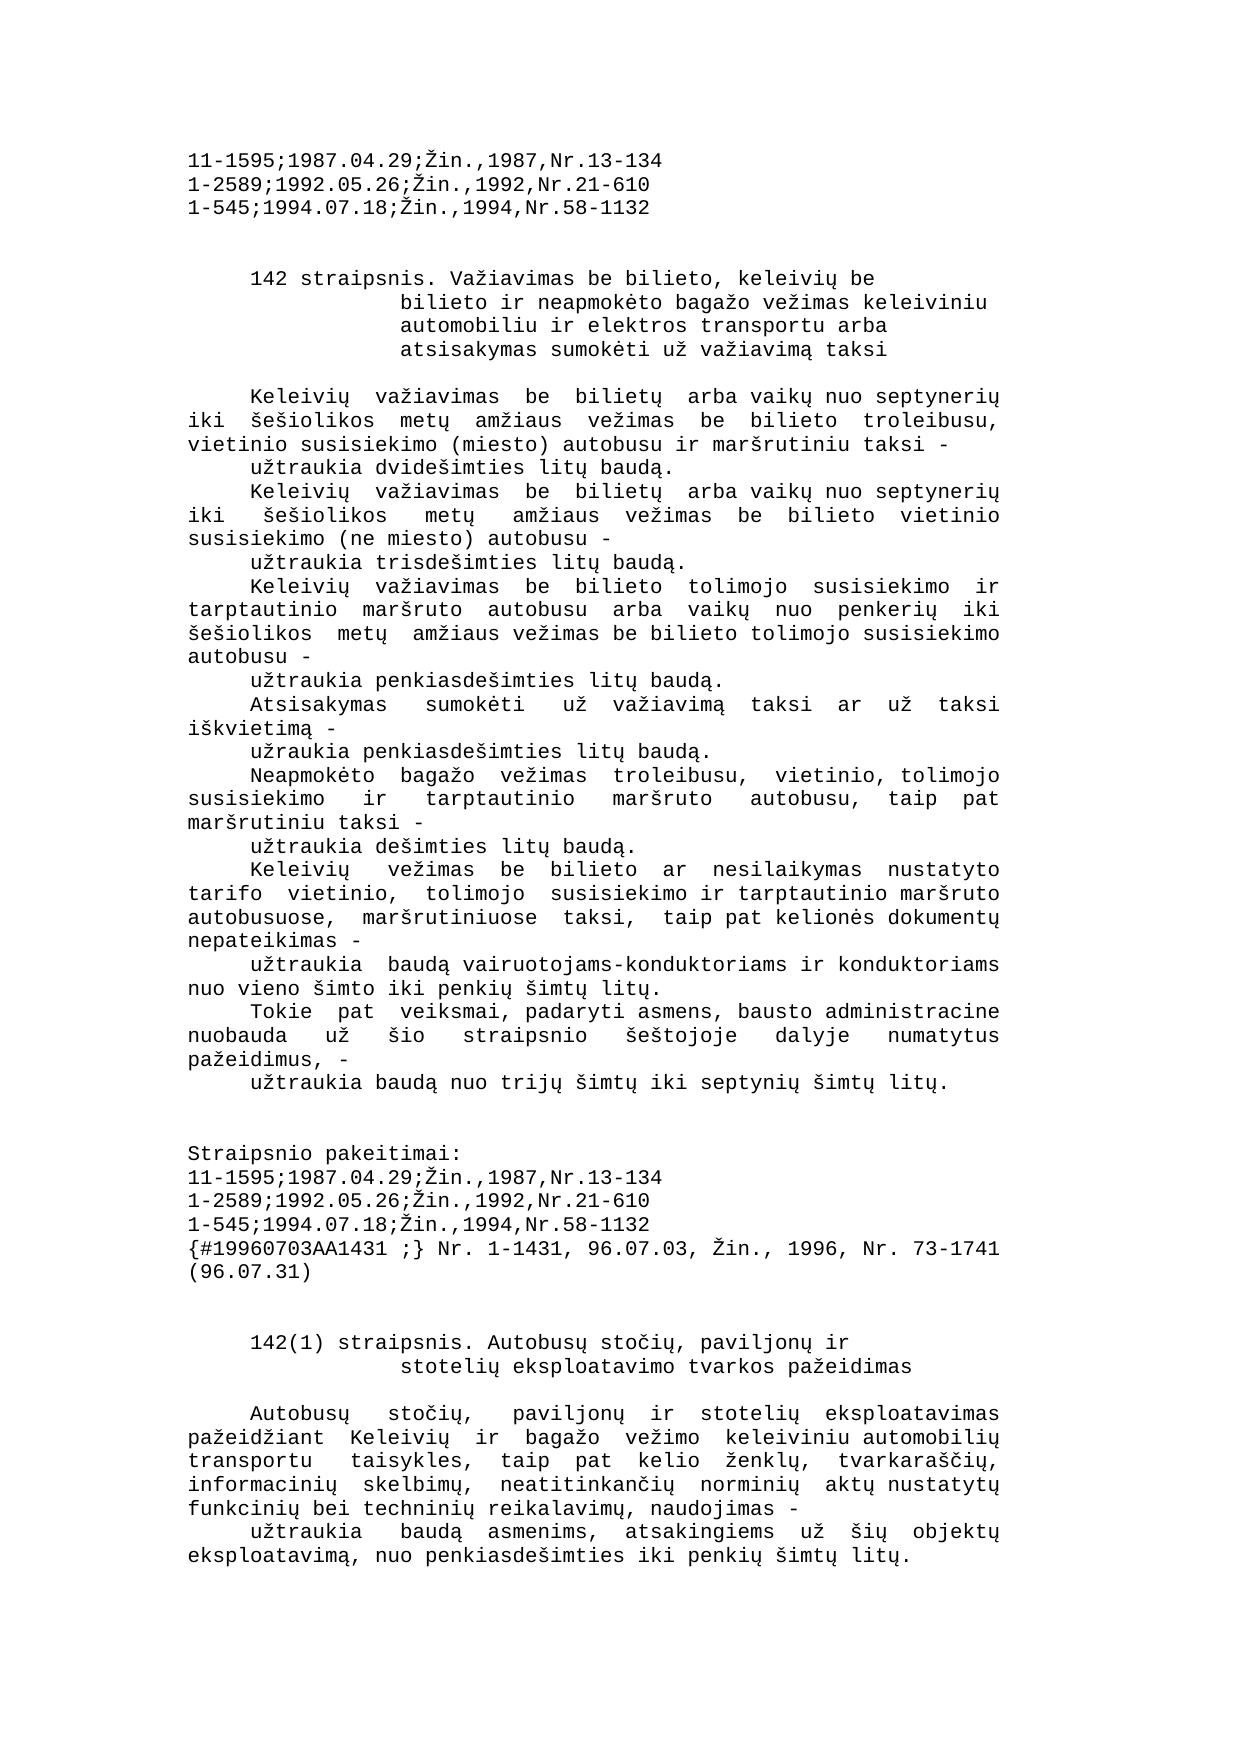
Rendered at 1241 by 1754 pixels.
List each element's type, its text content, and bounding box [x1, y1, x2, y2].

text tarifo vietinio, tolimojo susisiekimo ir tarptautinio maršruto [187, 883, 1053, 907]
text užtraukia penkiasdešimties litų baudą. [187, 670, 1053, 694]
text autobusu - [187, 647, 1053, 670]
text užtraukia dvidešimties litų baudą. [187, 457, 1053, 481]
text susisiekimo (ne miesto) autobusu - [187, 528, 1053, 552]
text užtraukia baudą asmenims, atsakingiems už šių objektų [187, 1521, 1053, 1545]
text 1-545;1994.07.18;Žin.,1994,Nr.58-1132 [187, 1214, 1053, 1238]
text Tokie pat veiksmai, padaryti asmens, bausto administracine [187, 1001, 1053, 1025]
text pažeidžiant Keleivių ir bagažo vežimo keleiviniu automobilių [187, 1427, 1053, 1451]
text 1-2589;1992.05.26;Žin.,1992,Nr.21-610 [187, 174, 1053, 197]
text autobusuose, maršrutiniuose taksi, taip pat kelionės dokumentų [187, 907, 1053, 930]
text Keleivių važiavimas be bilietų arba vaikų nuo septynerių [187, 386, 1053, 410]
text 142(1) straipsnis. Autobusų stočių, paviljonų ir [187, 1332, 1053, 1356]
text užtraukia dešimties litų baudą. [187, 836, 1053, 859]
text užtraukia baudą nuo trijų šimtų iki septynių šimtų litų. [187, 1072, 1053, 1096]
text pažeidimus, - [187, 1048, 1053, 1072]
text stotelių eksploatavimo tvarkos pažeidimas [187, 1356, 1053, 1379]
text šešiolikos metų amžiaus vežimas be bilieto tolimojo susisiekimo [187, 623, 1053, 647]
text vietinio susisiekimo (miesto) autobusu ir maršrutiniu taksi - [187, 434, 1053, 457]
text Atsisakymas sumokėti už važiavimą taksi ar už taksi [187, 694, 1053, 717]
text Keleivių vežimas be bilieto ar nesilaikymas nustatyto [187, 859, 1053, 883]
text iki šešiolikos metų amžiaus vežimas be bilieto troleibusu, [187, 410, 1053, 434]
text nuobauda už šio straipsnio šeštojoje dalyje numatytus [187, 1025, 1053, 1048]
text {#19960703AA1431 ;} Nr. 1-1431, 96.07.03, Žin., 1996, Nr. 73-1741 (96.07.31) [187, 1238, 1053, 1285]
text iki šešiolikos metų amžiaus vežimas be bilieto vietinio [187, 505, 1053, 528]
text 11-1595;1987.04.29;Žin.,1987,Nr.13-134 [187, 150, 1053, 174]
text bilieto ir neapmokėto bagažo vežimas keleiviniu [187, 292, 1053, 316]
text 1-545;1994.07.18;Žin.,1994,Nr.58-1132 [187, 197, 1053, 221]
text užraukia penkiasdešimties litų baudą. [187, 741, 1053, 765]
text Autobusų stočių, paviljonų ir stotelių eksploatavimas [187, 1403, 1053, 1427]
text susisiekimo ir tarptautinio maršruto autobusu, taip pat [187, 788, 1053, 812]
text Keleivių važiavimas be bilietų arba vaikų nuo septynerių [187, 481, 1053, 505]
text transportu taisykles, taip pat kelio ženklų, tvarkaraščių, [187, 1451, 1053, 1474]
text Neapmokėto bagažo vežimas troleibusu, vietinio, tolimojo [187, 765, 1053, 788]
text nuo vieno šimto iki penkių šimtų litų. [187, 978, 1053, 1001]
text nepateikimas - [187, 930, 1053, 954]
text 142 straipsnis. Važiavimas be bilieto, keleivių be [187, 268, 1053, 292]
text Keleivių važiavimas be bilieto tolimojo susisiekimo ir [187, 576, 1053, 599]
text automobiliu ir elektros transportu arba [187, 316, 1053, 339]
text Straipsnio pakeitimai: [187, 1143, 1053, 1167]
text užtraukia baudą vairuotojams-konduktoriams ir konduktoriams [187, 954, 1053, 978]
text maršrutiniu taksi - [187, 812, 1053, 836]
text eksploatavimą, nuo penkiasdešimties iki penkių šimtų litų. [187, 1545, 1053, 1569]
text atsisakymas sumokėti už važiavimą taksi [187, 339, 1053, 363]
text užtraukia trisdešimties litų baudą. [187, 552, 1053, 576]
text tarptautinio maršruto autobusu arba vaikų nuo penkerių iki [187, 599, 1053, 623]
text iškvietimą - [187, 717, 1053, 741]
text informacinių skelbimų, neatitinkančių norminių aktų nustatytų [187, 1474, 1053, 1498]
text 1-2589;1992.05.26;Žin.,1992,Nr.21-610 [187, 1190, 1053, 1214]
text 11-1595;1987.04.29;Žin.,1987,Nr.13-134 [187, 1167, 1053, 1190]
text funkcinių bei techninių reikalavimų, naudojimas - [187, 1498, 1053, 1521]
